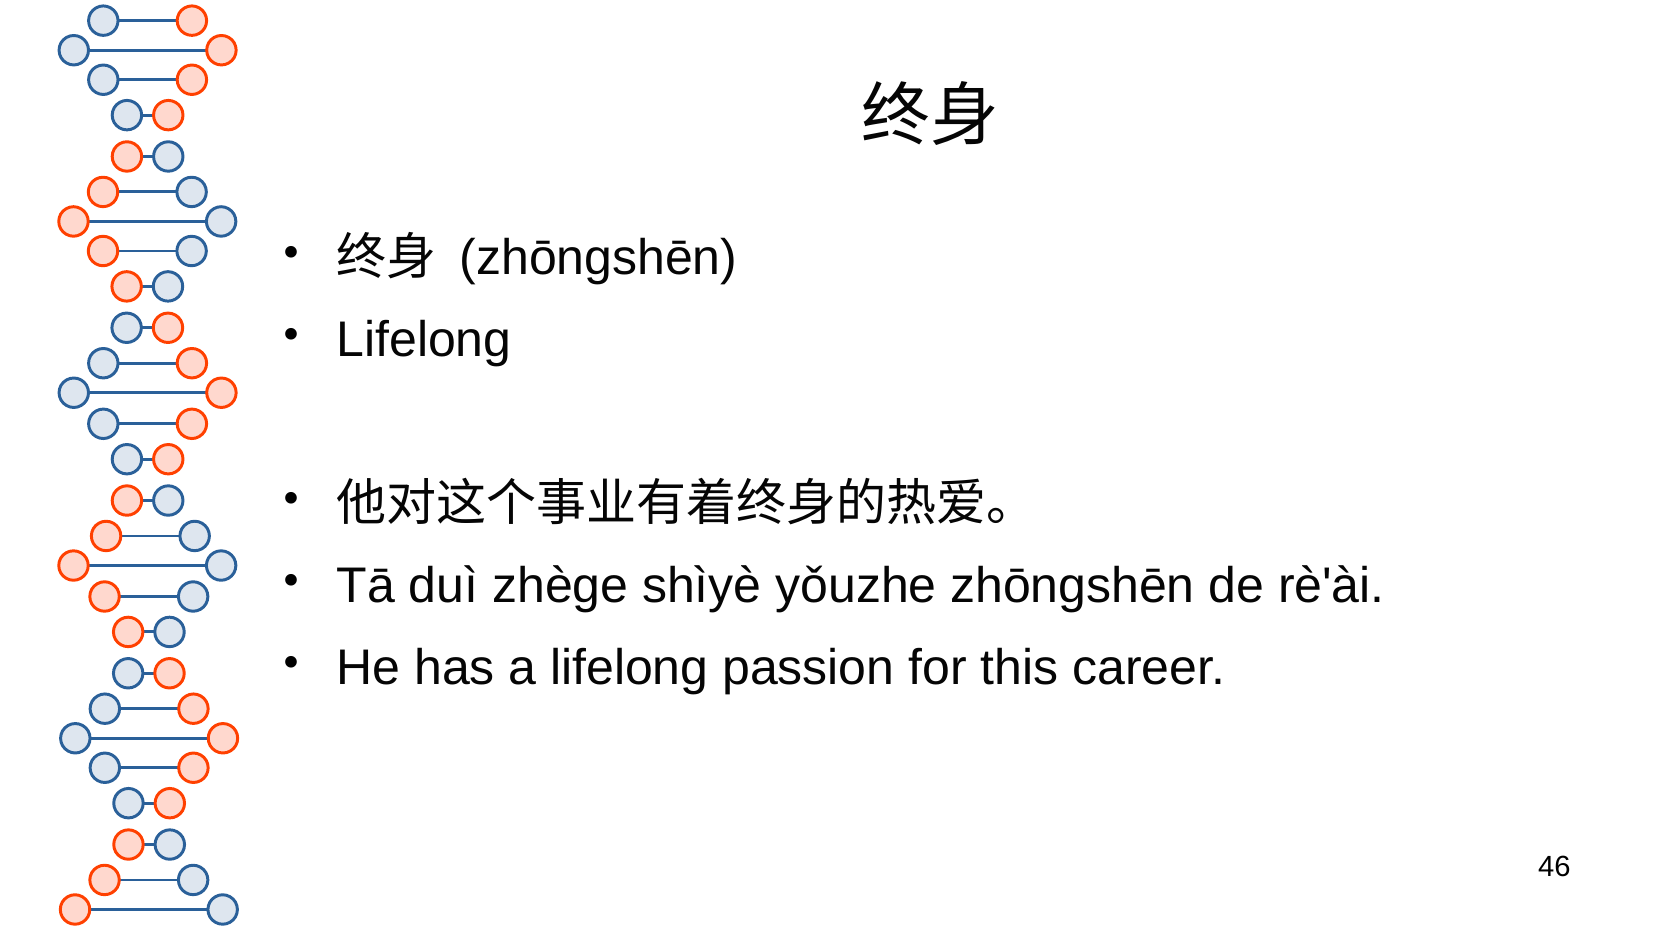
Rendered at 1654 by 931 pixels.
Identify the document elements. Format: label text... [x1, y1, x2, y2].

list 终身 (zhōngshēn) Lifelong 他对这个事业有着终身的热爱。 Tā duì zhège shìyè yǒuzhe zhōngshēn de rè'ài. He has a lifelong passion for this career. [265, 224, 1595, 764]
title 终身 [265, 35, 1595, 189]
